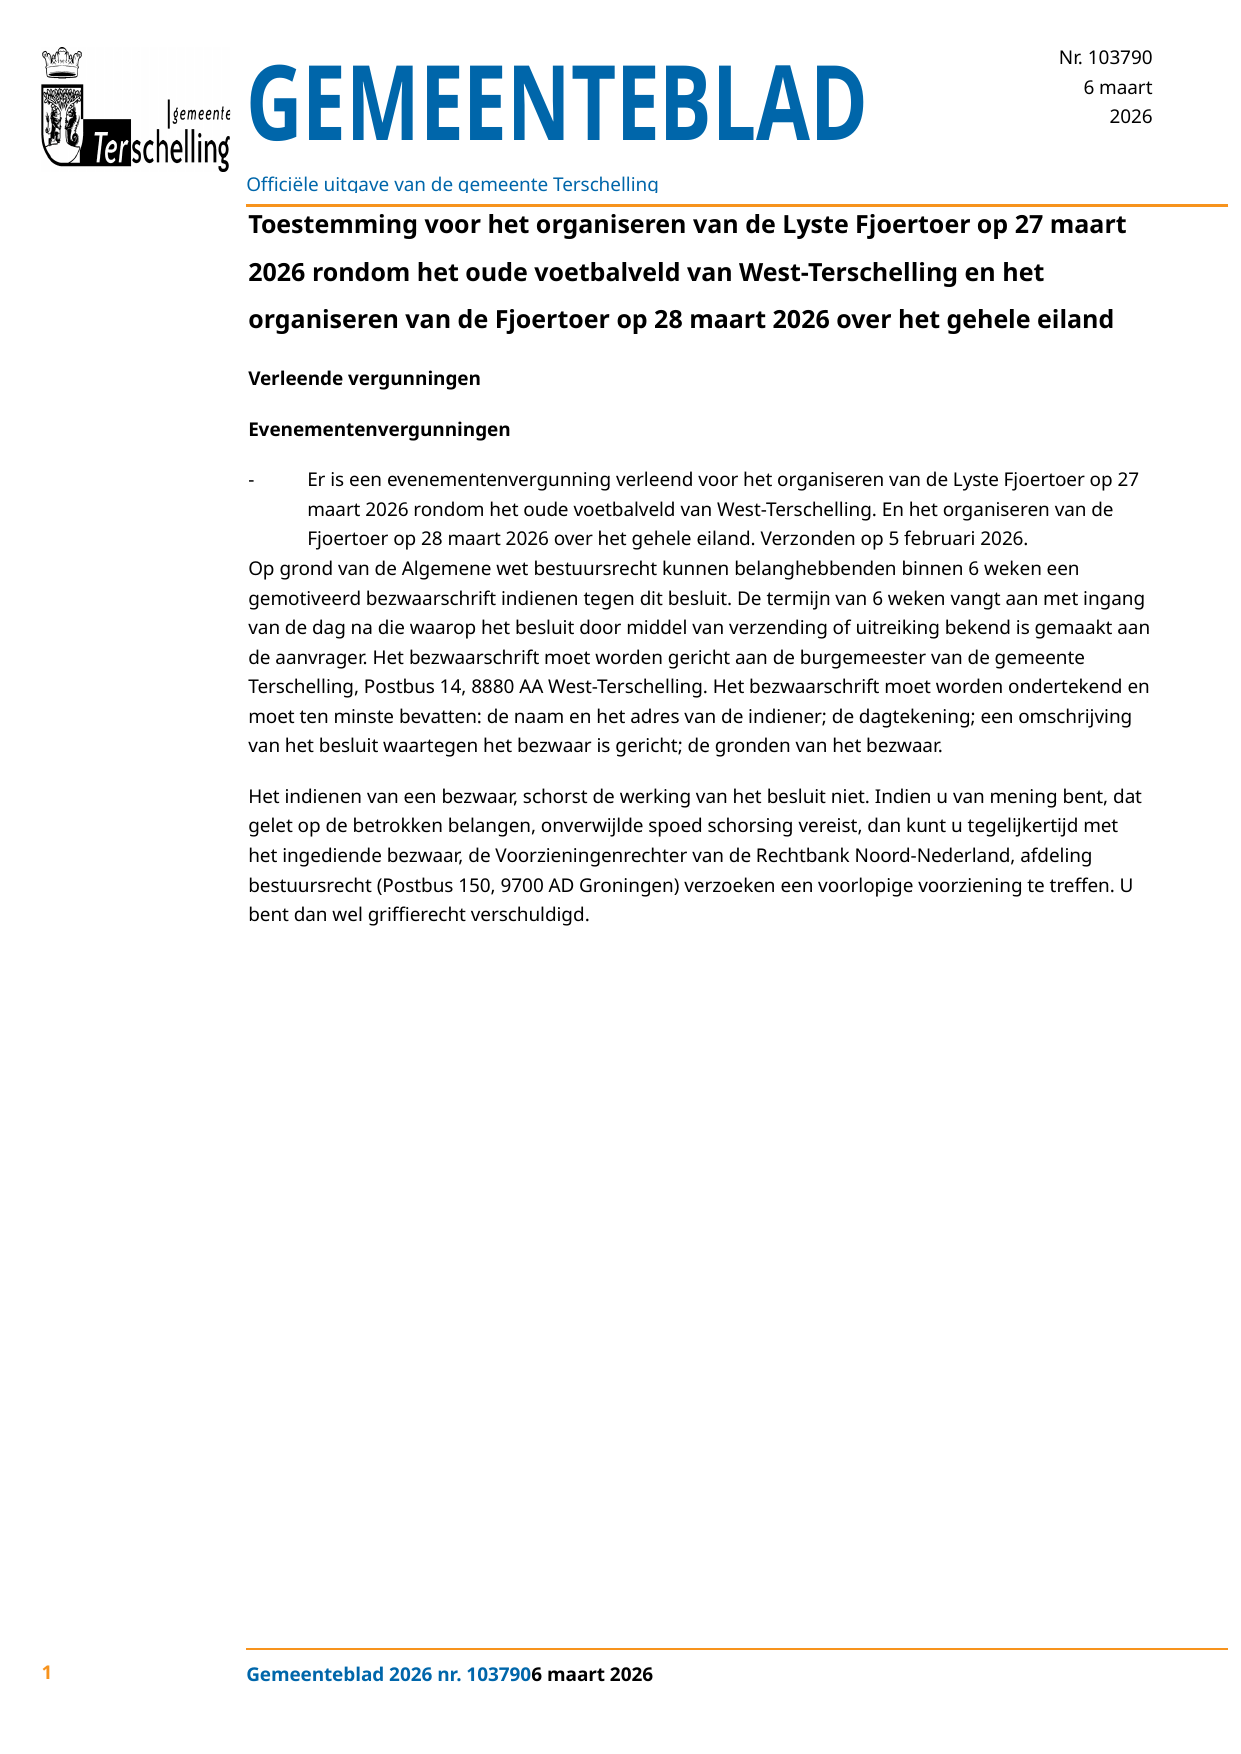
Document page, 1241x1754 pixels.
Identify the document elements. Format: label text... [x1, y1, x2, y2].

list Er is een evenementenvergunning verleend voor het organiseren van de Lyste Fjoertoer op 27 maart 2026 rondom het oude voetbalveld van West-Terschelling. En het organiseren van de Fjoertoer op 28 maart 2026 over het gehele eiland. Verzonden op 5 februari 2026. [248, 466, 1152, 551]
text Het indienen van een bezwaar, schorst de werking van het besluit niet. Indien u van mening bent, dat gelet op de betrokken belangen, onverwijlde spoed schorsing vereist, dan kunt u tegelijkertijd met het ingediende bezwaar, de Voorzieningenrechter van de Rechtbank Noord-Nederland, afdeling bestuursrecht (Postbus 150, 9700 AD Groningen) verzoeken een voorlopige voorziening te treffen. U bent dan wel griffierecht verschuldigd. [248, 783, 1152, 927]
text Op grond van de Algemene wet bestuursrecht kunnen belanghebbenden binnen 6 weken een gemotiveerd bezwaarschrift indienen tegen dit besluit. De termijn van 6 weken vangt aan met ingang van de dag na die waarop het besluit door middel van verzending of uitreiking bekend is gemaakt aan de aanvrager. Het bezwaarschrift moet worden gericht aan de burgemeester van de gemeente Terschelling, Postbus 14, 8880 AA West-Terschelling. Het bezwaarschrift moet worden ondertekend en moet ten minste bevatten: de naam en het adres van de indiener; de dagtekening; een omschrijving van het besluit waartegen het bezwaar is gericht; de gronden van het bezwaar. [248, 555, 1152, 758]
picture [41, 47, 231, 172]
text Toestemming voor het organiseren van de Lyste Fjoertoer op 27 maart 2026 rondom het oude voetbalveld van West-Terschelling en het organiseren van de Fjoertoer op 28 maart 2026 over het gehele eiland [248, 207, 1152, 336]
text Verleende vergunningen [248, 366, 1152, 391]
text Evenementenvergunningen [248, 416, 1152, 442]
